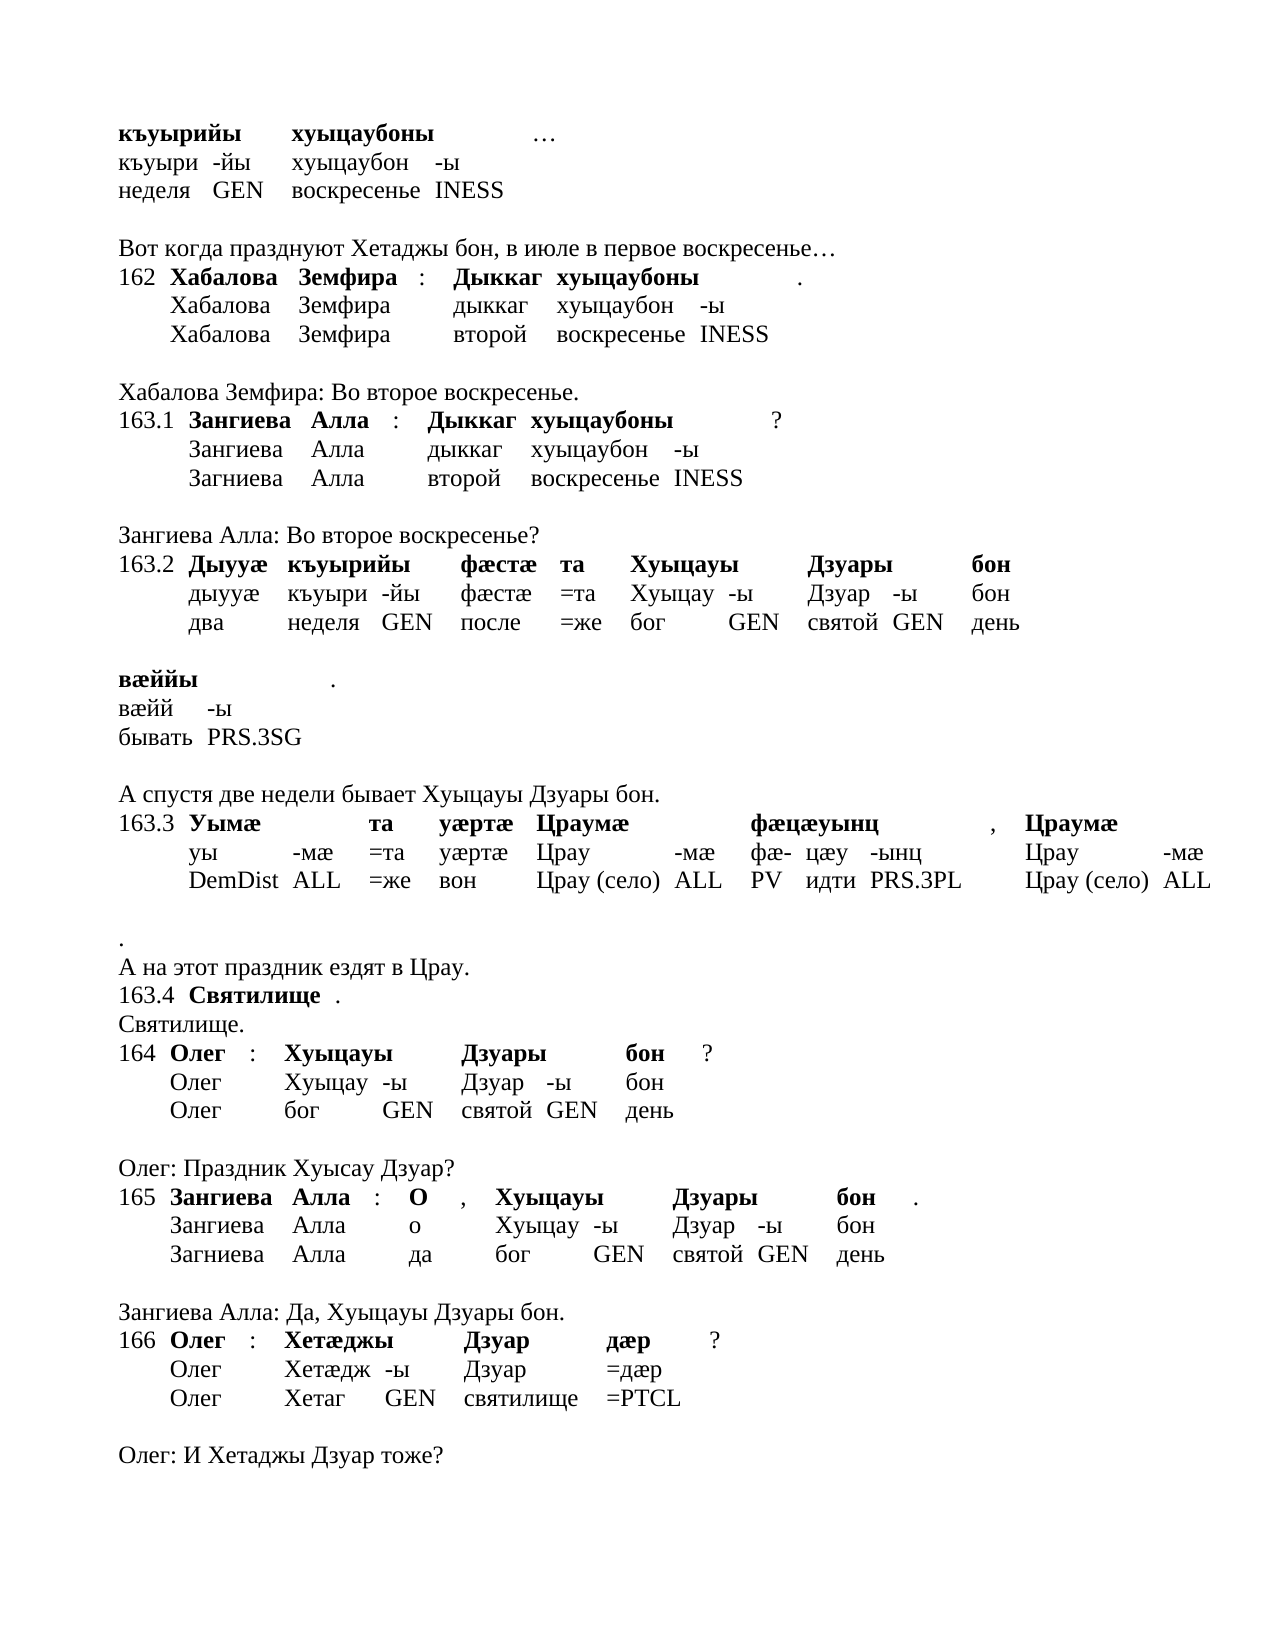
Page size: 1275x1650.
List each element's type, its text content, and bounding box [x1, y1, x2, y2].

text идти [806, 866, 856, 894]
text къуыри [287, 578, 368, 607]
text Хуыцау [284, 1067, 368, 1096]
text : [392, 406, 413, 434]
text Олег: И Хетаджы Дзуар тоже? [118, 1441, 1249, 1469]
text вæйй [118, 693, 193, 722]
text -йы [212, 147, 264, 176]
text Зангиева [169, 1211, 264, 1239]
text Загниева [169, 1239, 264, 1268]
text GEN [757, 1239, 809, 1268]
text Зангиева Алла: Да, Хуыцауы Дзуары бон. [118, 1297, 1249, 1326]
text Дзуар [672, 1211, 743, 1239]
text бывать [118, 722, 193, 751]
text дыууæ [188, 578, 259, 607]
text Алла [292, 1182, 360, 1211]
text -ы [757, 1211, 809, 1239]
text Олег [169, 1354, 221, 1383]
text ? [709, 1326, 730, 1354]
text Загниева [188, 463, 283, 492]
text -ы [207, 693, 302, 722]
text къуырийы [287, 549, 447, 578]
text бог [495, 1239, 579, 1268]
text INESS [674, 463, 743, 492]
text GEN [593, 1239, 644, 1268]
text неделя [118, 176, 198, 204]
text : [249, 1326, 270, 1354]
text -ынц [870, 837, 962, 866]
text =же [560, 607, 602, 636]
text день [836, 1239, 885, 1268]
text Олег [169, 1096, 221, 1124]
text 163.1 [118, 406, 174, 434]
text да [408, 1239, 432, 1268]
text -мæ [1163, 837, 1212, 866]
text . [913, 1182, 934, 1211]
text ALL [674, 866, 723, 894]
text фæцæуынц [750, 808, 976, 837]
text Хуыцауы [630, 549, 793, 578]
text Зангиева Алла: Во второе воскресенье? [118, 521, 1249, 549]
text два [188, 607, 259, 636]
text -ы [434, 147, 504, 176]
text Святилище. [118, 1009, 1249, 1038]
text 163.4 [118, 981, 174, 1009]
text . [118, 923, 139, 952]
text Хетаг [284, 1383, 371, 1412]
text Земфира [298, 319, 391, 348]
text Цраумæ [1025, 808, 1225, 837]
text бон [971, 549, 1034, 578]
text -ы [384, 1354, 436, 1383]
text второй [453, 319, 528, 348]
text къуырийы [118, 118, 278, 147]
text DemDist [188, 866, 279, 894]
text GEN [381, 607, 433, 636]
text та [369, 808, 425, 837]
text бон [836, 1182, 899, 1211]
text Земфира [298, 262, 404, 291]
text цæу [806, 837, 856, 866]
text Алла [292, 1211, 346, 1239]
text Дзуары [672, 1182, 823, 1211]
text 162 [118, 262, 156, 291]
text Олег [169, 1067, 221, 1096]
text Хабалова [169, 291, 270, 319]
text къуыри [118, 147, 198, 176]
text Хуыцау [630, 578, 714, 607]
text фæстæ [460, 578, 532, 607]
text о [408, 1211, 432, 1239]
text -ы [892, 578, 944, 607]
text О [408, 1182, 446, 1211]
text INESS [699, 319, 769, 348]
text -ы [546, 1067, 598, 1096]
text Хуыцауы [284, 1038, 447, 1067]
text : [249, 1038, 270, 1067]
text Зангиева [188, 406, 297, 434]
text святой [807, 607, 878, 636]
text день [971, 607, 1020, 636]
text ? [702, 1038, 723, 1067]
text Хуыцау [495, 1211, 579, 1239]
text ? [771, 406, 792, 434]
text та [560, 549, 616, 578]
text Олег: Праздник Хуысау Дзуар? [118, 1153, 1249, 1182]
text вæййы [118, 664, 316, 693]
text Вот когда празднуют Хетаджы бон, в июле в первое воскресенье… [118, 233, 1249, 262]
text =PTCL [606, 1383, 681, 1412]
text Дзуары [807, 549, 958, 578]
text . [334, 981, 356, 1009]
text А спустя две недели бывает Хуыцауы Дзуары бон. [118, 779, 1249, 808]
text Дзуар [461, 1067, 532, 1096]
text INESS [434, 176, 504, 204]
text Цраумæ [536, 808, 737, 837]
text … [532, 118, 557, 147]
text бон [836, 1211, 885, 1239]
text 163.3 [118, 808, 174, 837]
text бог [630, 607, 714, 636]
text . [797, 262, 818, 291]
text 166 [118, 1326, 156, 1354]
text PRS.3SG [207, 722, 302, 751]
text святой [461, 1096, 532, 1124]
text воскресенье [291, 176, 421, 204]
text Хабалова Земфира: Во второе воскресенье. [118, 377, 1249, 406]
text святой [672, 1239, 743, 1268]
text GEN [212, 176, 264, 204]
text уы [188, 837, 279, 866]
text фæ- [750, 837, 792, 866]
text GEN [382, 1096, 433, 1124]
text ALL [292, 866, 341, 894]
text уæртæ [439, 837, 508, 866]
text хуыцаубоны [531, 406, 757, 434]
text Црау (село) [536, 866, 660, 894]
text -ы [699, 291, 769, 319]
text хуыцаубоны [556, 262, 783, 291]
text =та [369, 837, 411, 866]
text =же [369, 866, 411, 894]
text Црау (село) [1025, 866, 1149, 894]
text хуыцаубон [556, 291, 686, 319]
text , [990, 808, 1011, 837]
text . [330, 664, 351, 693]
text =та [560, 578, 602, 607]
text PRS.3PL [870, 866, 962, 894]
text -ы [593, 1211, 644, 1239]
text Зангиева [188, 434, 283, 463]
text -ы [382, 1067, 433, 1096]
text второй [427, 463, 503, 492]
text -йы [381, 578, 433, 607]
text 164 [118, 1038, 156, 1067]
text вон [439, 866, 508, 894]
text Хабалова [169, 262, 284, 291]
text уæртæ [439, 808, 522, 837]
text Земфира [298, 291, 391, 319]
text GEN [546, 1096, 598, 1124]
text Дзуар [463, 1354, 578, 1383]
text 163.2 [118, 549, 174, 578]
text бон [971, 578, 1020, 607]
text Олег [169, 1383, 221, 1412]
text воскресенье [531, 463, 660, 492]
text Дыккаг [427, 406, 517, 434]
text святилище [463, 1383, 578, 1412]
text =дæр [606, 1354, 681, 1383]
text дæр [606, 1326, 695, 1354]
text Алла [311, 434, 365, 463]
text PV [750, 866, 792, 894]
text бон [625, 1067, 674, 1096]
text Црау [536, 837, 660, 866]
text Уымæ [188, 808, 355, 837]
text -ы [728, 578, 779, 607]
text -мæ [292, 837, 341, 866]
text : [418, 262, 439, 291]
text Олег [169, 1038, 235, 1067]
text Дзуары [461, 1038, 612, 1067]
text -мæ [674, 837, 723, 866]
text GEN [728, 607, 779, 636]
text Зангиева [169, 1182, 278, 1211]
text хуыцаубон [531, 434, 660, 463]
text Святилище [188, 981, 321, 1009]
text ALL [1163, 866, 1212, 894]
text -ы [674, 434, 743, 463]
text Алла [311, 463, 365, 492]
text А на этот праздник ездят в Црау. [118, 952, 1249, 981]
text фæстæ [460, 549, 546, 578]
text , [460, 1182, 481, 1211]
text Дыккаг [453, 262, 543, 291]
text хуыцаубоны [291, 118, 518, 147]
text Алла [311, 406, 379, 434]
text : [374, 1182, 395, 1211]
text неделя [287, 607, 368, 636]
text GEN [892, 607, 944, 636]
text бон [625, 1038, 688, 1067]
text день [625, 1096, 674, 1124]
text Хетæджы [284, 1326, 450, 1354]
text после [460, 607, 532, 636]
text Хетæдж [284, 1354, 371, 1383]
text Хуыцауы [495, 1182, 658, 1211]
text Дыууæ [188, 549, 273, 578]
text бог [284, 1096, 368, 1124]
text дыккаг [453, 291, 528, 319]
text хуыцаубон [291, 147, 421, 176]
text Дзуар [463, 1326, 592, 1354]
text воскресенье [556, 319, 686, 348]
text Алла [292, 1239, 346, 1268]
text дыккаг [427, 434, 503, 463]
text Црау [1025, 837, 1149, 866]
text 165 [118, 1182, 156, 1211]
text GEN [384, 1383, 436, 1412]
text Хабалова [169, 319, 270, 348]
text Олег [169, 1326, 235, 1354]
text Дзуар [807, 578, 878, 607]
